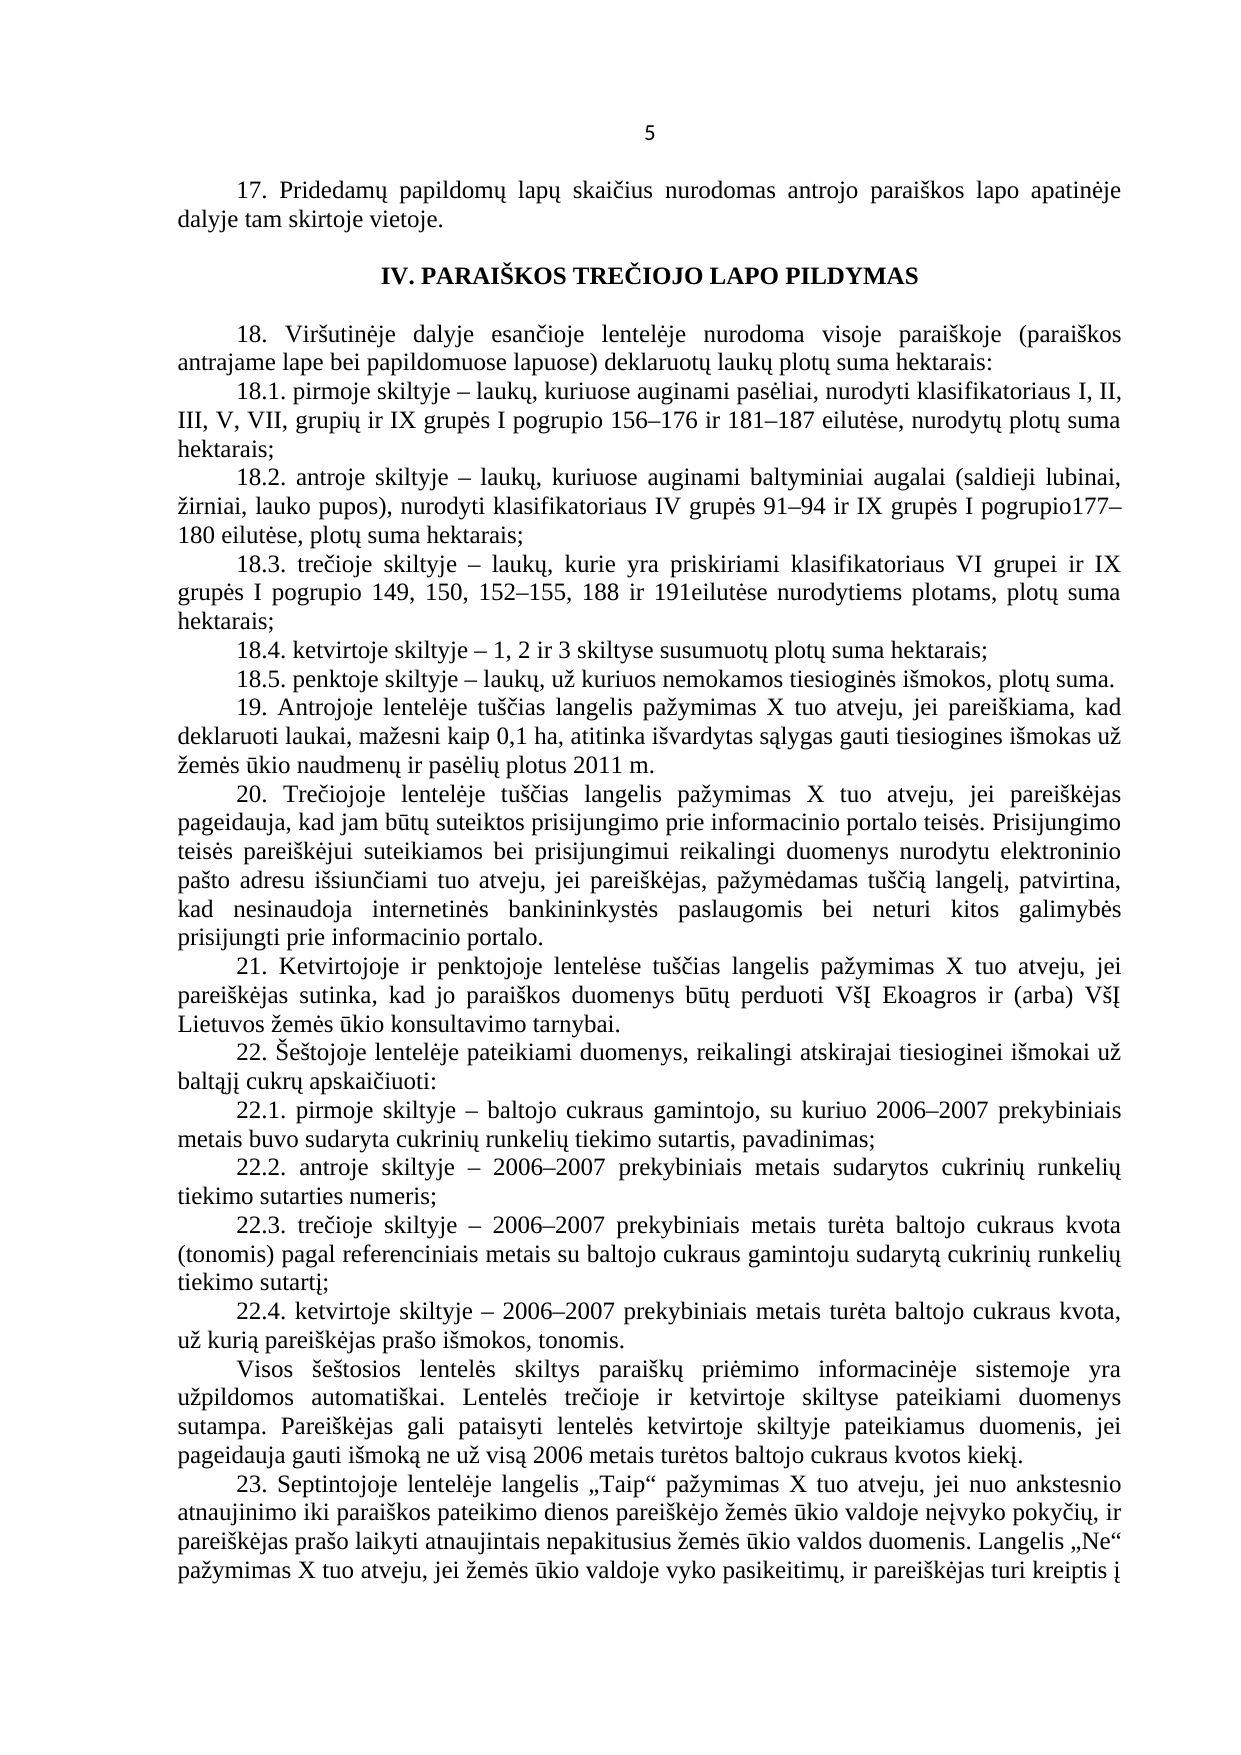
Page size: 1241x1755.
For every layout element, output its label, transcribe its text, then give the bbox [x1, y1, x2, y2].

text 19. Antrojoje lentelėje tuščias langelis pažymimas X tuo atveju, jei pareiškiama, kad deklaruoti laukai, mažesni kaip 0,1 ha, atitinka išvardytas sąlygas gauti tiesiogines išmokas už žemės ūkio naudmenų ir pasėlių plotus 2011 m. [177, 692, 1122, 779]
text 22. Šeštojoje lentelėje pateikiami duomenys, reikalingi atskirajai tiesioginei išmokai už baltąjį cukrų apskaičiuoti: [177, 1037, 1122, 1095]
text Visos šeštosios lentelės skiltys paraiškų priėmimo informacinėje sistemoje yra užpildomos automatiškai. Lentelės trečioje ir ketvirtoje skiltyse pateikiami duomenys sutampa. Pareiškėjas gali pataisyti lentelės ketvirtoje skiltyje pateikiamus duomenis, jei pageidauja gauti išmoką ne už visą 2006 metais turėtos baltojo cukraus kvotos kiekį. [177, 1354, 1122, 1469]
text 18.2. antroje skiltyje – laukų, kuriuose auginami baltyminiai augalai (saldieji lubinai, žirniai, lauko pupos), nurodyti klasifikatoriaus IV grupės 91–94 ir IX grupės I pogrupio177–180 eilutėse, plotų suma hektarais; [177, 462, 1122, 549]
text 18. Viršutinėje dalyje esančioje lentelėje nurodoma visoje paraiškoje (paraiškos antrajame lape bei papildomuose lapuose) deklaruotų laukų plotų suma hektarais: [177, 319, 1122, 376]
text 22.3. trečioje skiltyje – 2006–2007 prekybiniais metais turėta baltojo cukraus kvota (tonomis) pagal referenciniais metais su baltojo cukraus gamintoju sudarytą cukrinių runkelių tiekimo sutartį; [177, 1210, 1122, 1296]
text iv. PARAIŠKOS TREČIOJO LAPO PILDYMAS [177, 261, 1122, 290]
text 20. Trečiojoje lentelėje tuščias langelis pažymimas X tuo atveju, jei pareiškėjas pageidauja, kad jam būtų suteiktos prisijungimo prie informacinio portalo teisės. Prisijungimo teisės pareiškėjui suteikiamos bei prisijungimui reikalingi duomenys nurodytu elektroninio pašto adresu išsiunčiami tuo atveju, jei pareiškėjas, pažymėdamas tuščią langelį, patvirtina, kad nesinaudoja internetinės bankininkystės paslaugomis bei neturi kitos galimybės prisijungti prie informacinio portalo. [177, 779, 1122, 951]
text 22.2. antroje skiltyje – 2006–2007 prekybiniais metais sudarytos cukrinių runkelių tiekimo sutarties numeris; [177, 1152, 1122, 1210]
text 18.1. pirmoje skiltyje – laukų, kuriuose auginami pasėliai, nurodyti klasifikatoriaus I, II, III, V, VII, grupių ir IX grupės I pogrupio 156–176 ir 181–187 eilutėse, nurodytų plotų suma hektarais; [177, 376, 1122, 462]
text 22.1. pirmoje skiltyje – baltojo cukraus gamintojo, su kuriuo 2006–2007 prekybiniais metais buvo sudaryta cukrinių runkelių tiekimo sutartis, pavadinimas; [177, 1095, 1122, 1152]
text 18.4. ketvirtoje skiltyje – 1, 2 ir 3 skiltyse susumuotų plotų suma hektarais; [177, 635, 1122, 664]
text 18.3. trečioje skiltyje – laukų, kurie yra priskiriami klasifikatoriaus VI grupei ir IX grupės I pogrupio 149, 150, 152–155, 188 ir 191eilutėse nurodytiems plotams, plotų suma hektarais; [177, 549, 1122, 635]
text 23. Septintojoje lentelėje langelis „Taip“ pažymimas X tuo atveju, jei nuo ankstesnio atnaujinimo iki paraiškos pateikimo dienos pareiškėjo žemės ūkio valdoje neįvyko pokyčių, ir pareiškėjas prašo laikyti atnaujintais nepakitusius žemės ūkio valdos duomenis. Langelis „Ne“ pažymimas X tuo atveju, jei žemės ūkio valdoje vyko pasikeitimų, ir pareiškėjas turi kreiptis į [177, 1469, 1122, 1584]
text 22.4. ketvirtoje skiltyje – 2006–2007 prekybiniais metais turėta baltojo cukraus kvota, už kurią pareiškėjas prašo išmokos, tonomis. [177, 1296, 1122, 1354]
text 18.5. penktoje skiltyje – laukų, už kuriuos nemokamos tiesioginės išmokos, plotų suma. [177, 664, 1122, 692]
text 17. Pridedamų papildomų lapų skaičius nurodomas antrojo paraiškos lapo apatinėje dalyje tam skirtoje vietoje. [177, 175, 1122, 232]
text 21. Ketvirtojoje ir penktojoje lentelėse tuščias langelis pažymimas X tuo atveju, jei pareiškėjas sutinka, kad jo paraiškos duomenys būtų perduoti VšĮ Ekoagros ir (arba) VšĮ Lietuvos žemės ūkio konsultavimo tarnybai. [177, 951, 1122, 1037]
